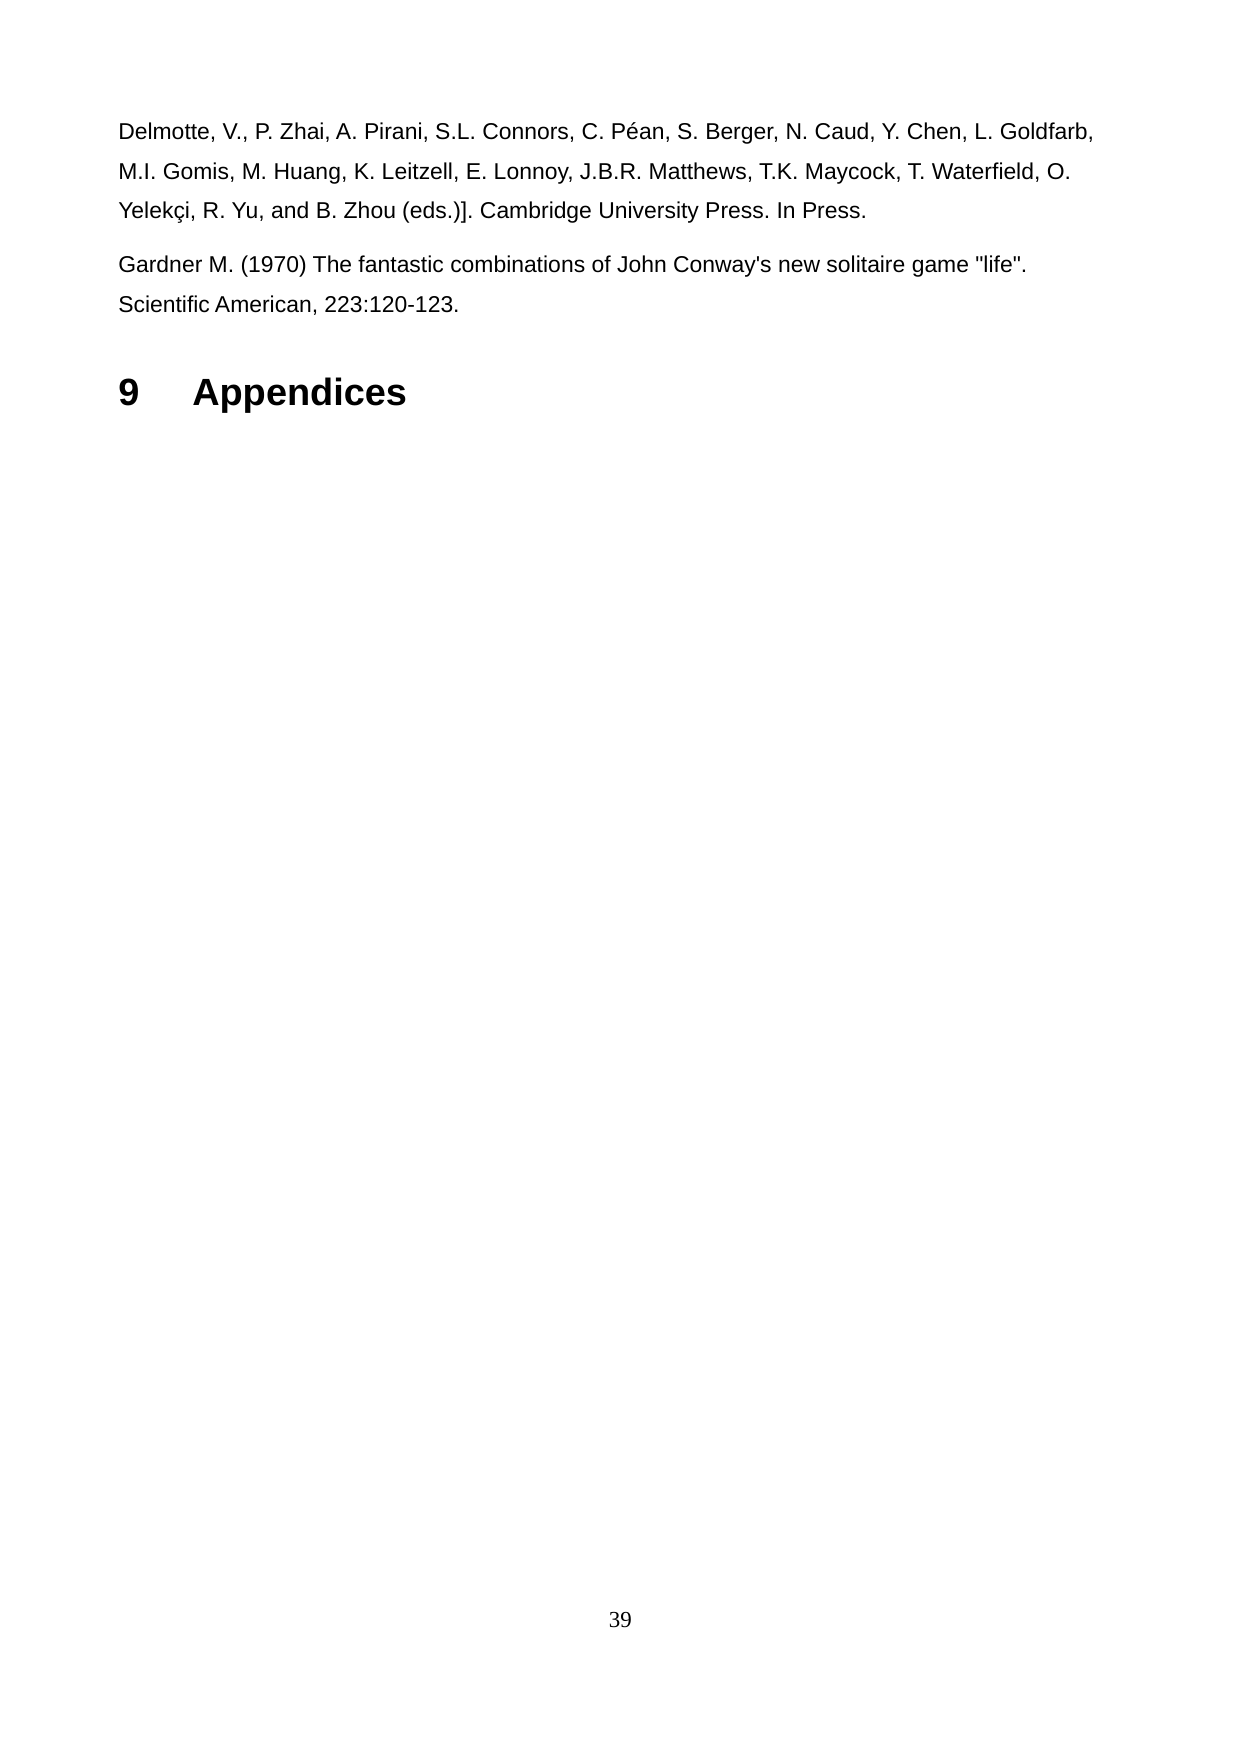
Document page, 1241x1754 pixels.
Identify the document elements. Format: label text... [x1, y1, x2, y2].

text Gardner M. (1970) The fantastic combinations of John Conway's new solitaire game "life". Scientific American, 223:120-123. [118, 251, 1122, 317]
subtitle Appendices [118, 370, 1122, 414]
text Delmotte, V., P. Zhai, A. Pirani, S.L. Connors, C. Péan, S. Berger, N. Caud, Y. Chen, L. Goldfarb, M.I. Gomis, M. Huang, K. Leitzell, E. Lonnoy, J.B.R. Matthews, T.K. Maycock, T. Waterfield, O. Yelekçi, R. Yu, and B. Zhou (eds.)]. Cambridge University Press. In Press. [118, 118, 1122, 223]
